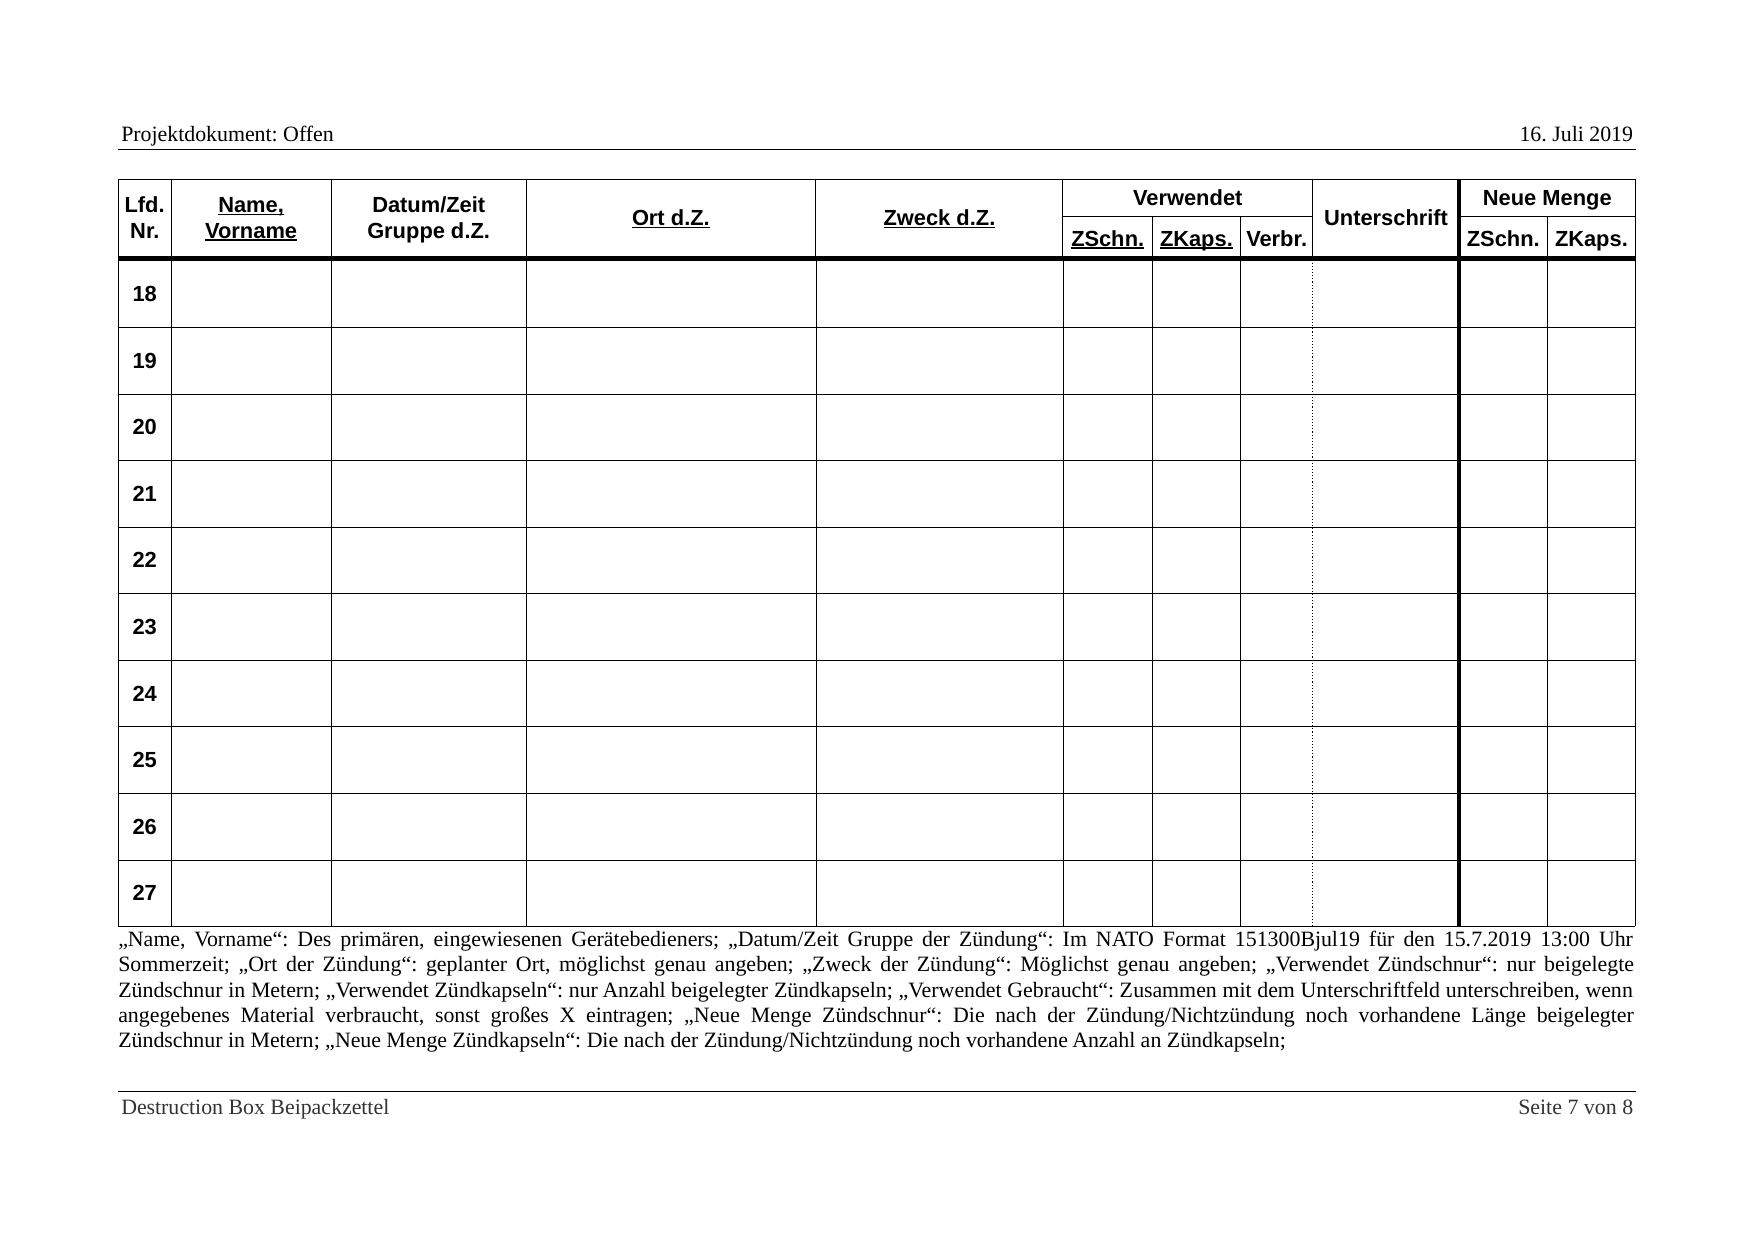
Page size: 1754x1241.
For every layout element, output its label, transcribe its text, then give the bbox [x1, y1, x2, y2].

table_cell [1461, 528, 1547, 593]
table_header Unterschrift [1313, 180, 1457, 256]
table_cell 26 [119, 794, 171, 859]
table_cell [1461, 727, 1547, 793]
table_cell [817, 461, 1063, 527]
table_cell [527, 261, 816, 327]
table_cell [1064, 395, 1152, 460]
table_cell [1241, 528, 1313, 593]
table_cell [1548, 461, 1635, 527]
table_cell [1548, 261, 1635, 327]
table_cell [817, 794, 1063, 859]
table_header Verwendet [1063, 180, 1312, 216]
table_cell [1241, 727, 1313, 793]
table_cell 18 [119, 261, 171, 327]
table_cell [1241, 395, 1313, 460]
table_cell [1064, 461, 1152, 527]
table_cell [1548, 861, 1635, 926]
table_cell [527, 528, 816, 593]
table_cell [817, 661, 1063, 726]
table_cell [1461, 395, 1547, 460]
table_cell [527, 594, 816, 660]
table_cell [332, 261, 526, 327]
table_cell [1313, 661, 1457, 726]
table_cell [1313, 528, 1457, 593]
table_cell [172, 861, 331, 926]
table_cell [527, 727, 816, 793]
table_cell [172, 395, 331, 460]
table_cell [1313, 395, 1457, 460]
table_cell [1064, 261, 1152, 327]
table_cell [1153, 461, 1240, 527]
table_cell [332, 594, 526, 660]
table_cell [817, 328, 1063, 393]
table_cell [332, 794, 526, 859]
table_header Name, Vorname [172, 180, 331, 256]
table_cell [527, 661, 816, 726]
table_cell Verbr. [1241, 217, 1312, 256]
table_cell [1461, 661, 1547, 726]
table_cell [332, 395, 526, 460]
table_cell [527, 794, 816, 859]
table_cell [1313, 861, 1457, 926]
table_cell [1064, 727, 1152, 793]
table_cell [1241, 328, 1313, 393]
table_cell [1548, 395, 1635, 460]
table_cell [332, 861, 526, 926]
table_cell [1241, 261, 1313, 327]
table_cell [172, 594, 331, 660]
table_cell [1153, 261, 1240, 327]
table_cell [172, 727, 331, 793]
table_cell [1064, 528, 1152, 593]
table_cell [332, 661, 526, 726]
table_cell [527, 395, 816, 460]
table_cell [1461, 594, 1547, 660]
table_cell 19 [119, 328, 171, 393]
table_header Ort d.Z. [527, 180, 815, 256]
table_cell [1153, 328, 1240, 393]
table_cell [1153, 861, 1240, 926]
table_cell 23 [119, 594, 171, 660]
table_cell [1461, 861, 1547, 926]
table_cell [817, 395, 1063, 460]
table_cell ZSchn. [1461, 217, 1547, 256]
table_cell [1313, 461, 1457, 527]
table_cell [1313, 328, 1457, 393]
table_cell [172, 528, 331, 593]
table_cell [817, 727, 1063, 793]
table_cell [1241, 461, 1313, 527]
table_cell 27 [119, 861, 171, 926]
table_header Neue Menge [1461, 180, 1635, 216]
table_cell [817, 594, 1063, 660]
table_cell [1313, 594, 1457, 660]
table_cell ZKaps. [1153, 217, 1240, 256]
table_cell 22 [119, 528, 171, 593]
table_cell [1548, 794, 1635, 859]
table_cell [1153, 794, 1240, 859]
table_cell [1313, 261, 1457, 327]
table_cell [172, 328, 331, 393]
table_cell ZKaps. [1548, 217, 1635, 256]
table_cell [172, 461, 331, 527]
table_header Lfd. Nr. [119, 180, 171, 256]
table_cell [1461, 261, 1547, 327]
table_cell 25 [119, 727, 171, 793]
table_cell [1241, 594, 1313, 660]
table_cell [1064, 861, 1152, 926]
table_cell [1153, 528, 1240, 593]
table_cell [332, 528, 526, 593]
table_cell [1064, 328, 1152, 393]
table_cell [1153, 661, 1240, 726]
table_cell [1241, 794, 1313, 859]
table_cell [817, 861, 1063, 926]
table_cell [1313, 727, 1457, 793]
table_cell [332, 328, 526, 393]
table_cell [332, 727, 526, 793]
table_cell [1548, 727, 1635, 793]
table_cell 21 [119, 461, 171, 527]
table_cell 20 [119, 395, 171, 460]
table_cell [332, 461, 526, 527]
table_cell [1461, 328, 1547, 393]
table_cell [1461, 461, 1547, 527]
table_cell [1548, 661, 1635, 726]
table_cell [1153, 727, 1240, 793]
table_cell [1064, 794, 1152, 859]
table_cell [1064, 594, 1152, 660]
text „Name, Vorname“: Des primären, eingewiesenen Gerätebedieners; „Datum/Zeit Gruppe der Zündung“: Im NATO Format 151300Bjul19 für den 15.7.2019 13:00 Uhr Sommerzeit; „Ort der Zündung“: geplanter Ort, möglichst genau angeben; „Zweck der Zündung“: Möglichst genau angeben; „Verwendet Zündschnur“: nur beigelegte Zündschnur in Metern; „Verwendet Zündkapseln“: nur Anzahl beigelegter Zündkapseln; „Verwendet Gebraucht“: Zusammen mit dem Unterschriftfeld unterschreiben, wenn angegebenes Material verbraucht, sonst großes X eintragen; „Neue Menge Zündschnur“: Die nach der Zündung/Nichtzündung noch vorhandene Länge beigelegter Zündschnur in Metern; „Neue Menge Zündkapseln“: Die nach der Zündung/Nichtzündung noch vorhandene Anzahl an Zündkapseln; [118, 926, 1636, 1052]
table_cell [1153, 594, 1240, 660]
table_header Zweck d.Z. [816, 180, 1062, 256]
table_cell [1548, 528, 1635, 593]
table_cell [1241, 661, 1313, 726]
table_cell ZSchn. [1063, 217, 1152, 256]
table_cell [1548, 594, 1635, 660]
table_cell [527, 328, 816, 393]
table_cell [172, 661, 331, 726]
table_cell [527, 461, 816, 527]
table_cell [527, 861, 816, 926]
table_cell [1241, 861, 1313, 926]
table_cell [172, 261, 331, 327]
table_cell [1548, 328, 1635, 393]
table_cell 24 [119, 661, 171, 726]
table_cell [817, 528, 1063, 593]
table_cell [817, 261, 1063, 327]
table_cell [172, 794, 331, 859]
table_cell [1064, 661, 1152, 726]
table_cell [1153, 395, 1240, 460]
table_header Datum/Zeit Gruppe d.Z. [332, 180, 526, 256]
table_cell [1313, 794, 1457, 859]
table_cell [1461, 794, 1547, 859]
